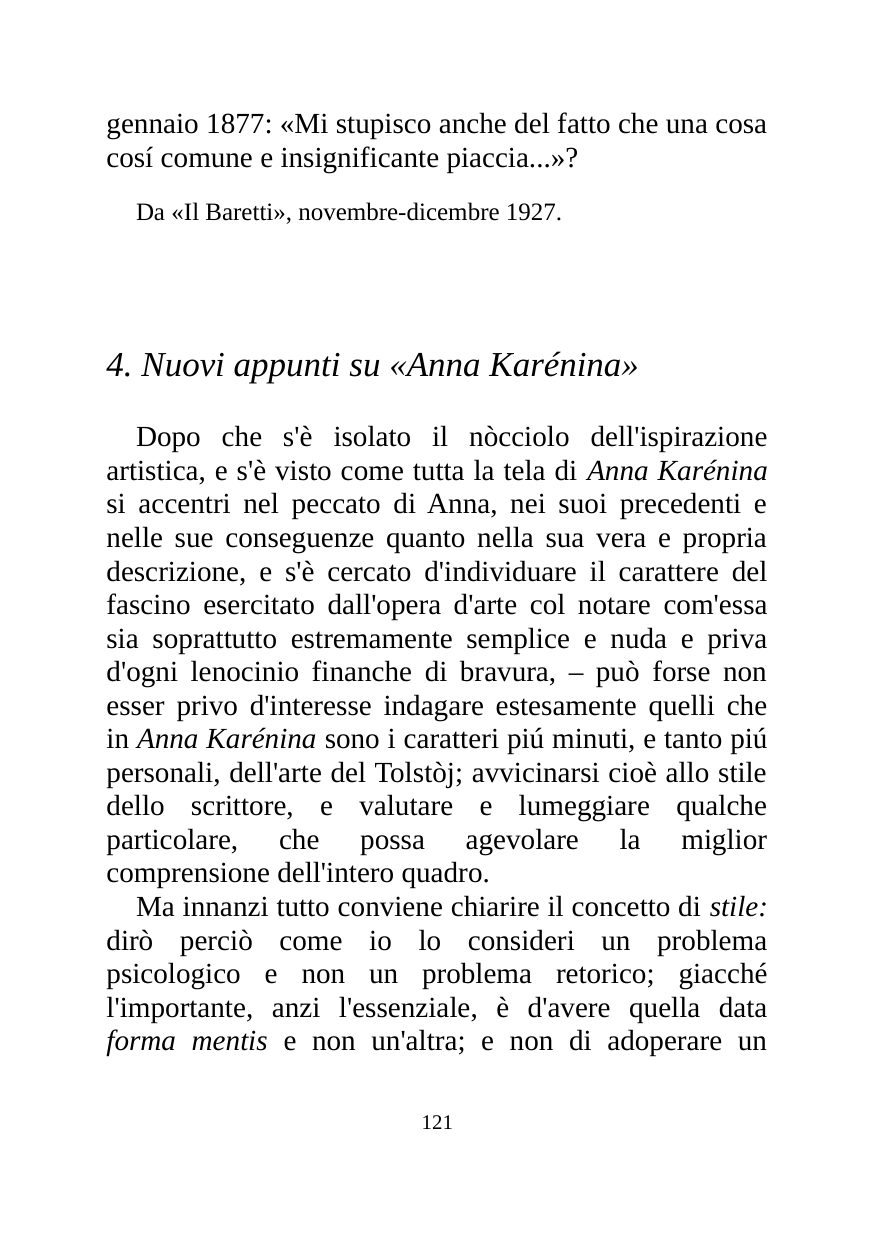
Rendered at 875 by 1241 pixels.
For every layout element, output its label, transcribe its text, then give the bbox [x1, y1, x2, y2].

text Ma innanzi tutto conviene chiarire il concetto di stile: dirò perciò come io lo consideri un problema psicologico e non un problema retorico; giacché l'importante, anzi l'essenziale, è d'avere quella data forma mentis e non un'altra; e non di adoperare un [106, 889, 768, 1057]
subtitle 4. Nuovi appunti su «Anna Karénina» [106, 344, 768, 384]
text Da «Il Baretti», novembre-dicembre 1927. [106, 197, 768, 226]
text Dopo che s'è isolato il nòcciolo dell'ispirazione artistica, e s'è visto come tutta la tela di Anna Karénina si accentri nel peccato di Anna, nei suoi precedenti e nelle sue conseguenze quanto nella sua vera e propria descrizione, e s'è cercato d'individuare il carattere del fascino esercitato dall'opera d'arte col notare com'essa sia soprattutto estremamente semplice e nuda e priva d'ogni lenocinio finanche di bravura, – può forse non esser privo d'interesse indagare estesamente quelli che in Anna Karénina sono i caratteri piú minuti, e tanto piú personali, dell'arte del Tolstòj; avvicinarsi cioè allo stile dello scrittore, e valutare e lumeggiare qualche particolare, che possa agevolare la miglior comprensione dell'intero quadro. [106, 419, 768, 889]
text gennaio 1877: «Mi stupisco anche del fatto che una cosa cosí comune e insignificante piaccia...»? [106, 106, 768, 173]
